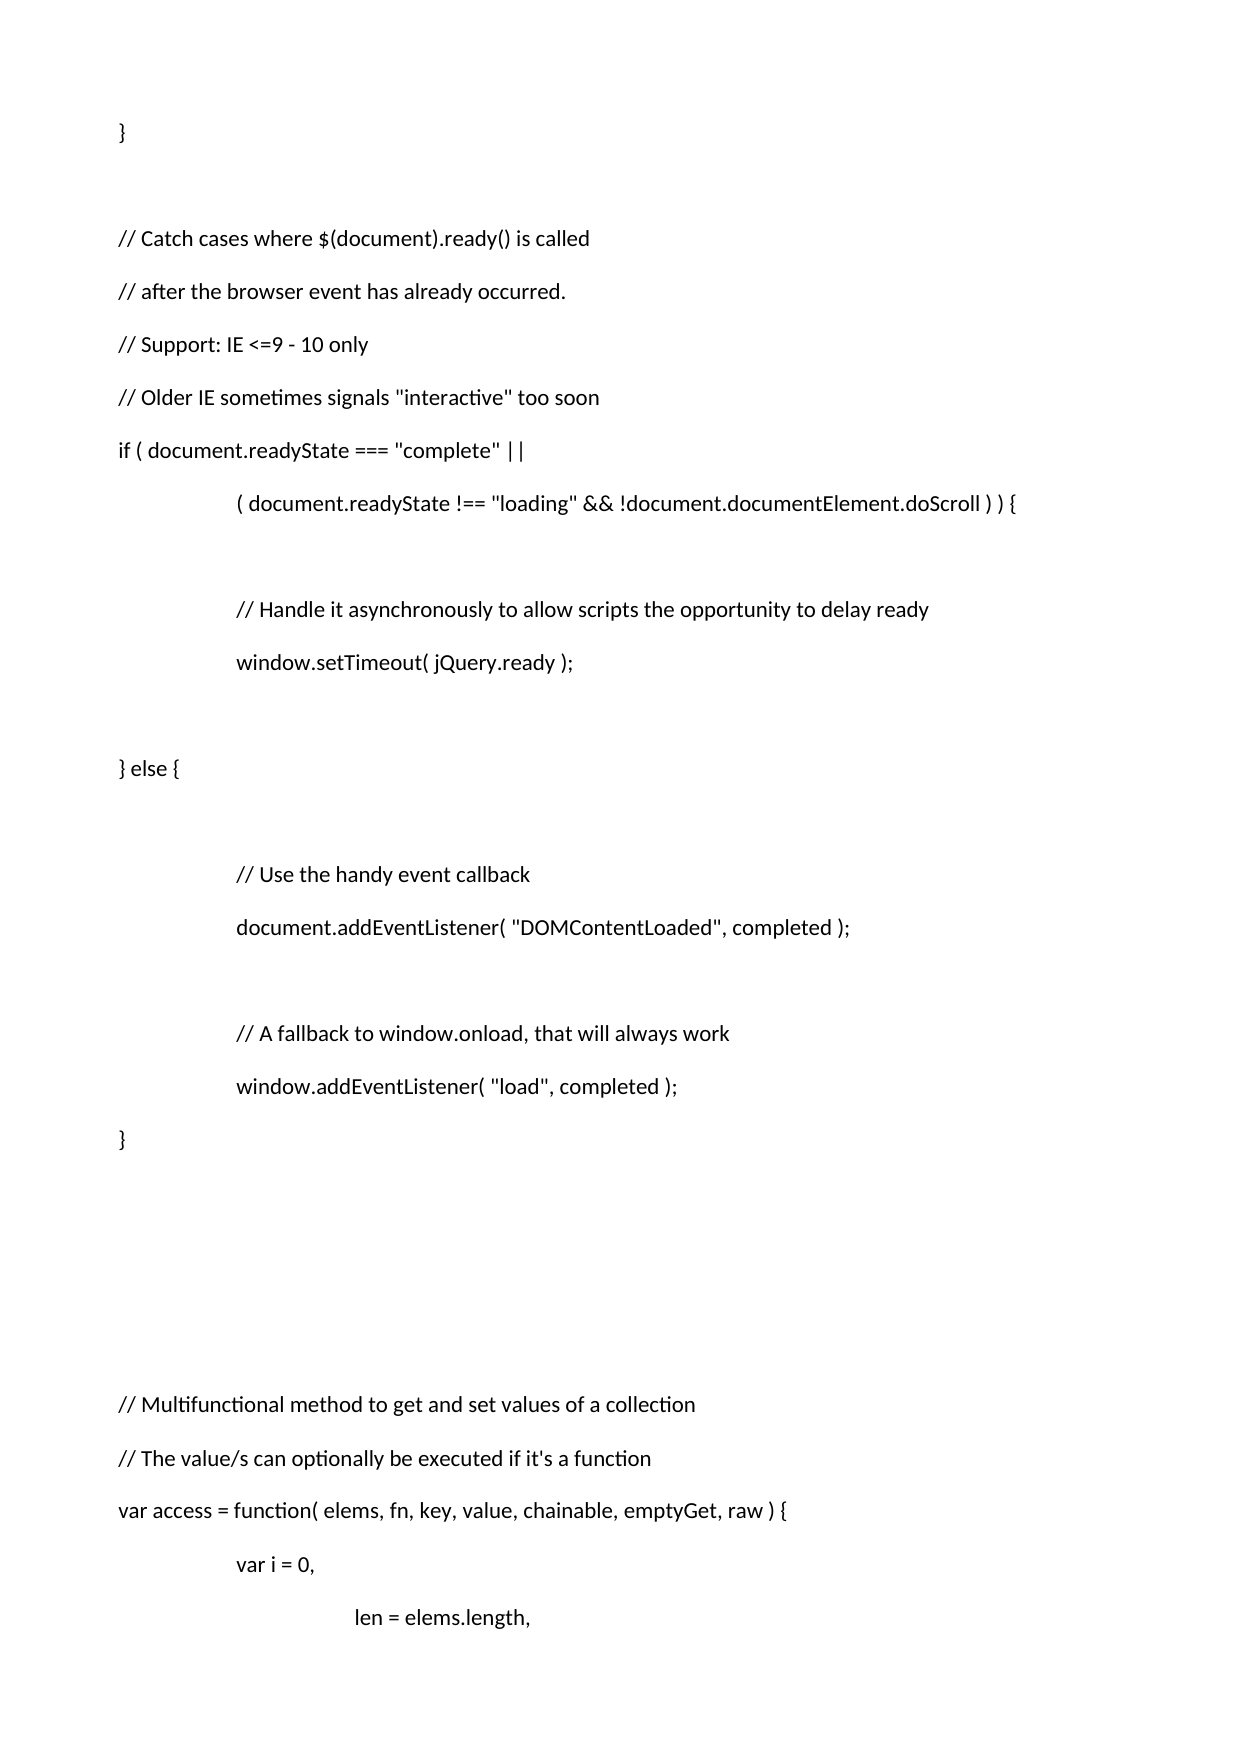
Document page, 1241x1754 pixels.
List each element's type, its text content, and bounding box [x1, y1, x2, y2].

text // Multifunctional method to get and set values of a collection [118, 1391, 1122, 1419]
text window.addEventListener( "load", completed ); [118, 1072, 1122, 1101]
text if ( document.readyState === "complete" || [118, 436, 1122, 464]
text window.setTimeout( jQuery.ready ); [118, 648, 1122, 676]
text document.addEventListener( "DOMContentLoaded", completed ); [118, 913, 1122, 941]
text ( document.readyState !== "loading" && !document.documentElement.doScroll ) ) { [118, 489, 1122, 517]
text // Handle it asynchronously to allow scripts the opportunity to delay ready [118, 595, 1122, 623]
text } else { [118, 754, 1122, 782]
text // Use the handy event callback [118, 860, 1122, 888]
text } [118, 1126, 1122, 1153]
text var access = function( elems, fn, key, value, chainable, emptyGet, raw ) { [118, 1497, 1122, 1525]
text // Catch cases where $(document).ready() is called [118, 224, 1122, 252]
text len = elems.length, [118, 1603, 1122, 1631]
text // after the browser event has already occurred. [118, 277, 1122, 305]
text // Support: IE <=9 - 10 only [118, 330, 1122, 358]
text // Older IE sometimes signals "interactive" too soon [118, 383, 1122, 411]
text var i = 0, [118, 1550, 1122, 1578]
text // The value/s can optionally be executed if it's a function [118, 1444, 1122, 1472]
text // A fallback to window.onload, that will always work [118, 1019, 1122, 1047]
text } [118, 118, 1122, 146]
